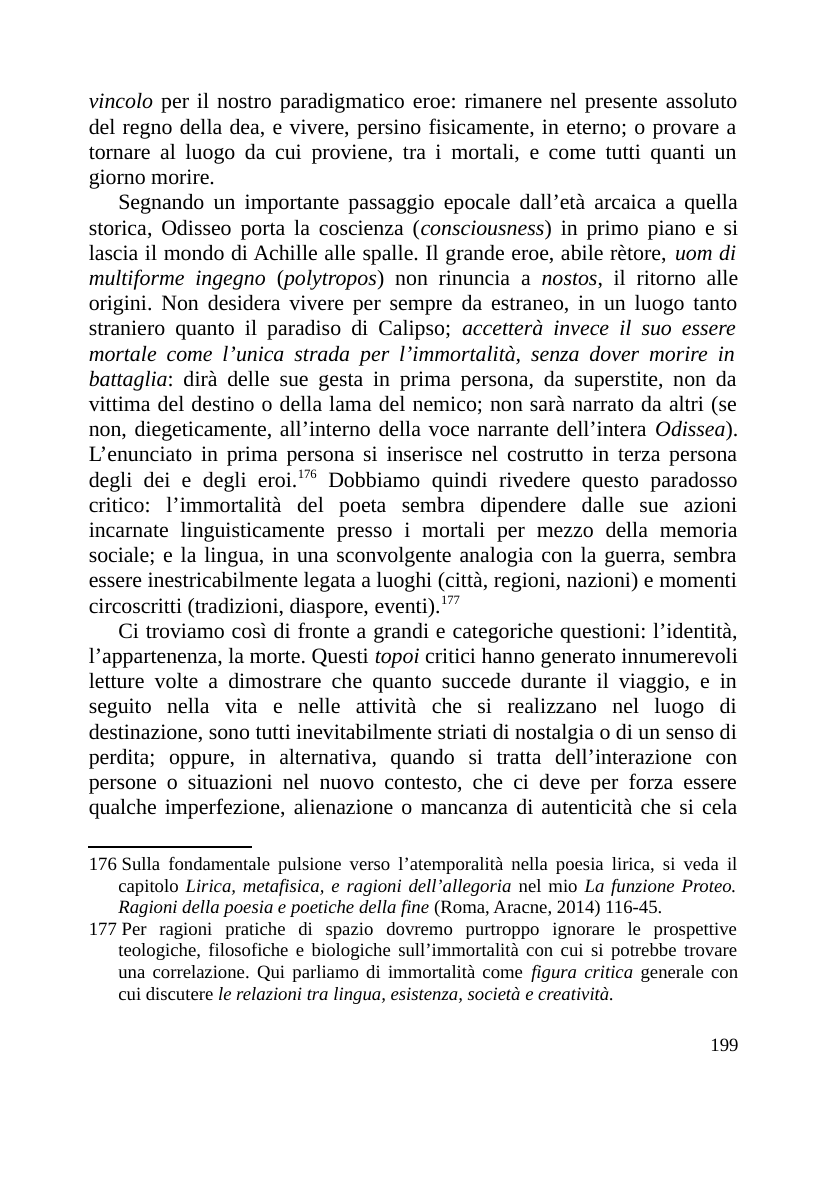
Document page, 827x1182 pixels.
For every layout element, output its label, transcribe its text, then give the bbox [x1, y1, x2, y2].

text vincolo per il nostro paradigmatico eroe: rimanere nel presente assoluto del regno della dea, e vivere, persino fisicamente, in eterno; o provare a tornare al luogo da cui proviene, tra i mortali, e come tutti quanti un giorno morire. [88, 88, 738, 189]
text Ci troviamo così di fronte a grandi e categoriche questioni: l’identità, l’appartenenza, la morte. Questi topoi critici hanno generato innumerevoli letture volte a dimostrare che quanto succede durante il viaggio, e in seguito nella vita e nelle attività che si realizzano nel luogo di destinazione, sono tutti inevitabilmente striati di nostalgia o di un senso di perdita; oppure, in alternativa, quando si tratta dell’interazione con persone o situazioni nel nuovo contesto, che ci deve per forza essere qualche imperfezione, alienazione o mancanza di autenticità che si cela [88, 618, 738, 819]
text Segnando un importante passaggio epocale dall’età arcaica a quella storica, Odisseo porta la coscienza (consciousness) in primo piano e si lascia il mondo di Achille alle spalle. Il grande eroe, abile rètore, uom di multiforme ingegno (polytropos) non rinuncia a nostos, il ritorno alle origini. Non desidera vivere per sempre da estraneo, in un luogo tanto straniero quanto il paradiso di Calipso; accetterà invece il suo essere mortale come l’unica strada per l’immortalità, senza dover morire in battaglia: dirà delle sue gesta in prima persona, da superstite, non da vittima del destino o della lama del nemico; non sarà narrato da altri (se non, diegeticamente, all’interno della voce narrante dell’intera Odissea). L’enunciato in prima persona si inserisce nel costrutto in terza persona degli dei e degli eroi. Dobbiamo quindi rivedere questo paradosso critico: l’immortalità del poeta sembra dipendere dalle sue azioni incarnate linguisticamente presso i mortali per mezzo della memoria sociale; e la lingua, in una sconvolgente analogia con la guerra, sembra essere inestricabilmente legata a luoghi (città, regioni, nazioni) e momenti circoscritti (tradizioni, diaspore, eventi). [88, 189, 738, 618]
text Per ragioni pratiche di spazio dovremo purtroppo ignorare le prospettive teologiche, filosofiche e biologiche sull’immortalità con cui si potrebbe trovare una correlazione. Qui parliamo di immortalità come figura critica generale con cui discutere le relazioni tra lingua, esistenza, società e creatività. [88, 918, 738, 1004]
text Sulla fondamentale pulsione verso l’atemporalità nella poesia lirica, si veda il capitolo Lirica, metafisica, e ragioni dell’allegoria nel mio La funzione Proteo. Ragioni della poesia e poetiche della fine (Roma, Aracne, 2014) 116-45. [88, 853, 738, 918]
